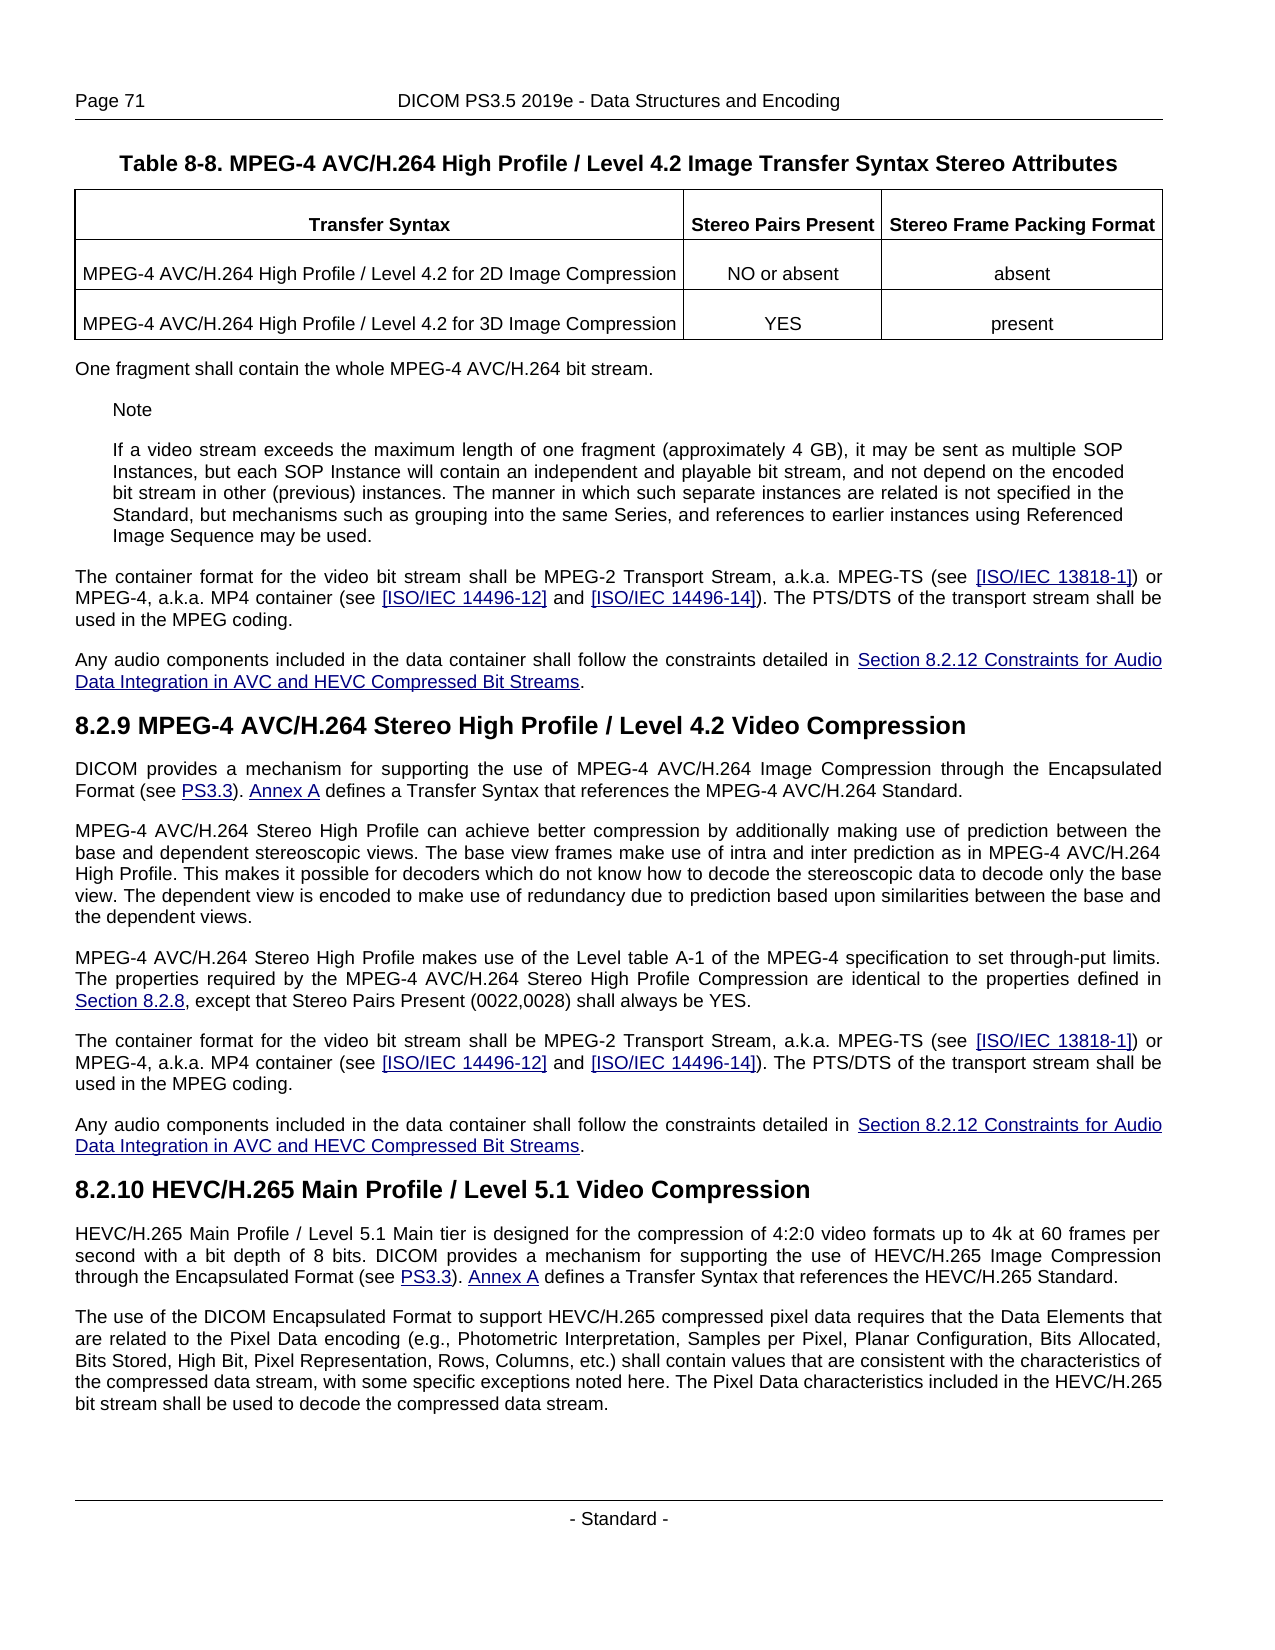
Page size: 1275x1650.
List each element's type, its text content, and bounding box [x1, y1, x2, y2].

text 8.2.9 MPEG-4 AVC/H.264 Stereo High Profile / Level 4.2 Video Compression [75, 711, 1162, 739]
table_cell absent [882, 240, 1162, 289]
table_cell present [882, 290, 1162, 338]
text The container format for the video bit stream shall be MPEG-2 Transport Stream, a.k.a. MPEG-TS (see [ISO/IEC 13818-1]) or MPEG-4, a.k.a. MP4 container (see [ISO/IEC 14496-12] and [ISO/IEC 14496-14]). The PTS/DTS of the transport stream shall be used in the MPEG coding. [75, 565, 1162, 630]
text Note [112, 398, 1125, 420]
text The container format for the video bit stream shall be MPEG-2 Transport Stream, a.k.a. MPEG-TS (see [ISO/IEC 13818-1]) or MPEG-4, a.k.a. MP4 container (see [ISO/IEC 14496-12] and [ISO/IEC 14496-14]). The PTS/DTS of the transport stream shall be used in the MPEG coding. [75, 1030, 1162, 1095]
text MPEG-4 AVC/H.264 Stereo High Profile can achieve better compression by additionally making use of prediction between the base and dependent stereoscopic views. The base view frames make use of intra and inter prediction as in MPEG-4 AVC/H.264 High Profile. This makes it possible for decoders which do not know how to decode the stereoscopic data to decode only the base view. The dependent view is encoded to make use of redundancy due to prediction based upon similarities between the base and the dependent views. [75, 820, 1162, 928]
text DICOM provides a mechanism for supporting the use of MPEG-4 AVC/H.264 Image Compression through the Encapsulated Format (see PS3.3). Annex A defines a Transfer Syntax that references the MPEG-4 AVC/H.264 Standard. [75, 758, 1162, 801]
table_header Stereo Pairs Present [684, 190, 881, 239]
text If a video stream exceeds the maximum length of one fragment (approximately 4 GB), it may be sent as multiple SOP Instances, but each SOP Instance will contain an independent and playable bit stream, and not depend on the encoded bit stream in other (previous) instances. The manner in which such separate instances are related is not specified in the Standard, but mechanisms such as grouping into the same Series, and references to earlier instances using Referenced Image Sequence may be used. [112, 439, 1125, 547]
text MPEG-4 AVC/H.264 Stereo High Profile makes use of the Level table A-1 of the MPEG-4 specification to set through-put limits. The properties required by the MPEG-4 AVC/H.264 Stereo High Profile Compression are identical to the properties defined in Section 8.2.8, except that Stereo Pairs Present (0022,0028) shall always be YES. [75, 947, 1162, 1011]
table_cell YES [684, 290, 881, 338]
text Any audio components included in the data container shall follow the constraints detailed in Section 8.2.12 Constraints for Audio Data Integration in AVC and HEVC Compressed Bit Streams. [75, 1113, 1162, 1157]
text Any audio components included in the data container shall follow the constraints detailed in Section 8.2.12 Constraints for Audio Data Integration in AVC and HEVC Compressed Bit Streams. [75, 649, 1162, 692]
text The use of the DICOM Encapsulated Format to support HEVC/H.265 compressed pixel data requires that the Data Elements that are related to the Pixel Data encoding (e.g., Photometric Interpretation, Samples per Pixel, Planar Configuration, Bits Allocated, Bits Stored, High Bit, Pixel Representation, Rows, Columns, etc.) shall contain values that are consistent with the characteristics of the compressed data stream, with some specific exceptions noted here. The Pixel Data characteristics included in the HEVC/H.265 bit stream shall be used to decode the compressed data stream. [75, 1306, 1162, 1414]
text Table 8-8. MPEG-4 AVC/H.264 High Profile / Level 4.2 Image Transfer Syntax Stereo Attributes [75, 150, 1162, 176]
table_cell MPEG-4 AVC/H.264 High Profile / Level 4.2 for 3D Image Compression [76, 290, 683, 338]
table_cell NO or absent [684, 240, 881, 289]
text HEVC/H.265 Main Profile / Level 5.1 Main tier is designed for the compression of 4:2:0 video formats up to 4k at 60 frames per second with a bit depth of 8 bits. DICOM provides a mechanism for supporting the use of HEVC/H.265 Image Compression through the Encapsulated Format (see PS3.3). Annex A defines a Transfer Syntax that references the HEVC/H.265 Standard. [75, 1223, 1162, 1288]
table_header Stereo Frame Packing Format [882, 190, 1162, 239]
text 8.2.10 HEVC/H.265 Main Profile / Level 5.1 Video Compression [75, 1175, 1162, 1204]
table_cell MPEG-4 AVC/H.264 High Profile / Level 4.2 for 2D Image Compression [76, 240, 683, 289]
text One fragment shall contain the whole MPEG-4 AVC/H.264 bit stream. [75, 358, 1162, 380]
table_header Transfer Syntax [76, 190, 683, 239]
